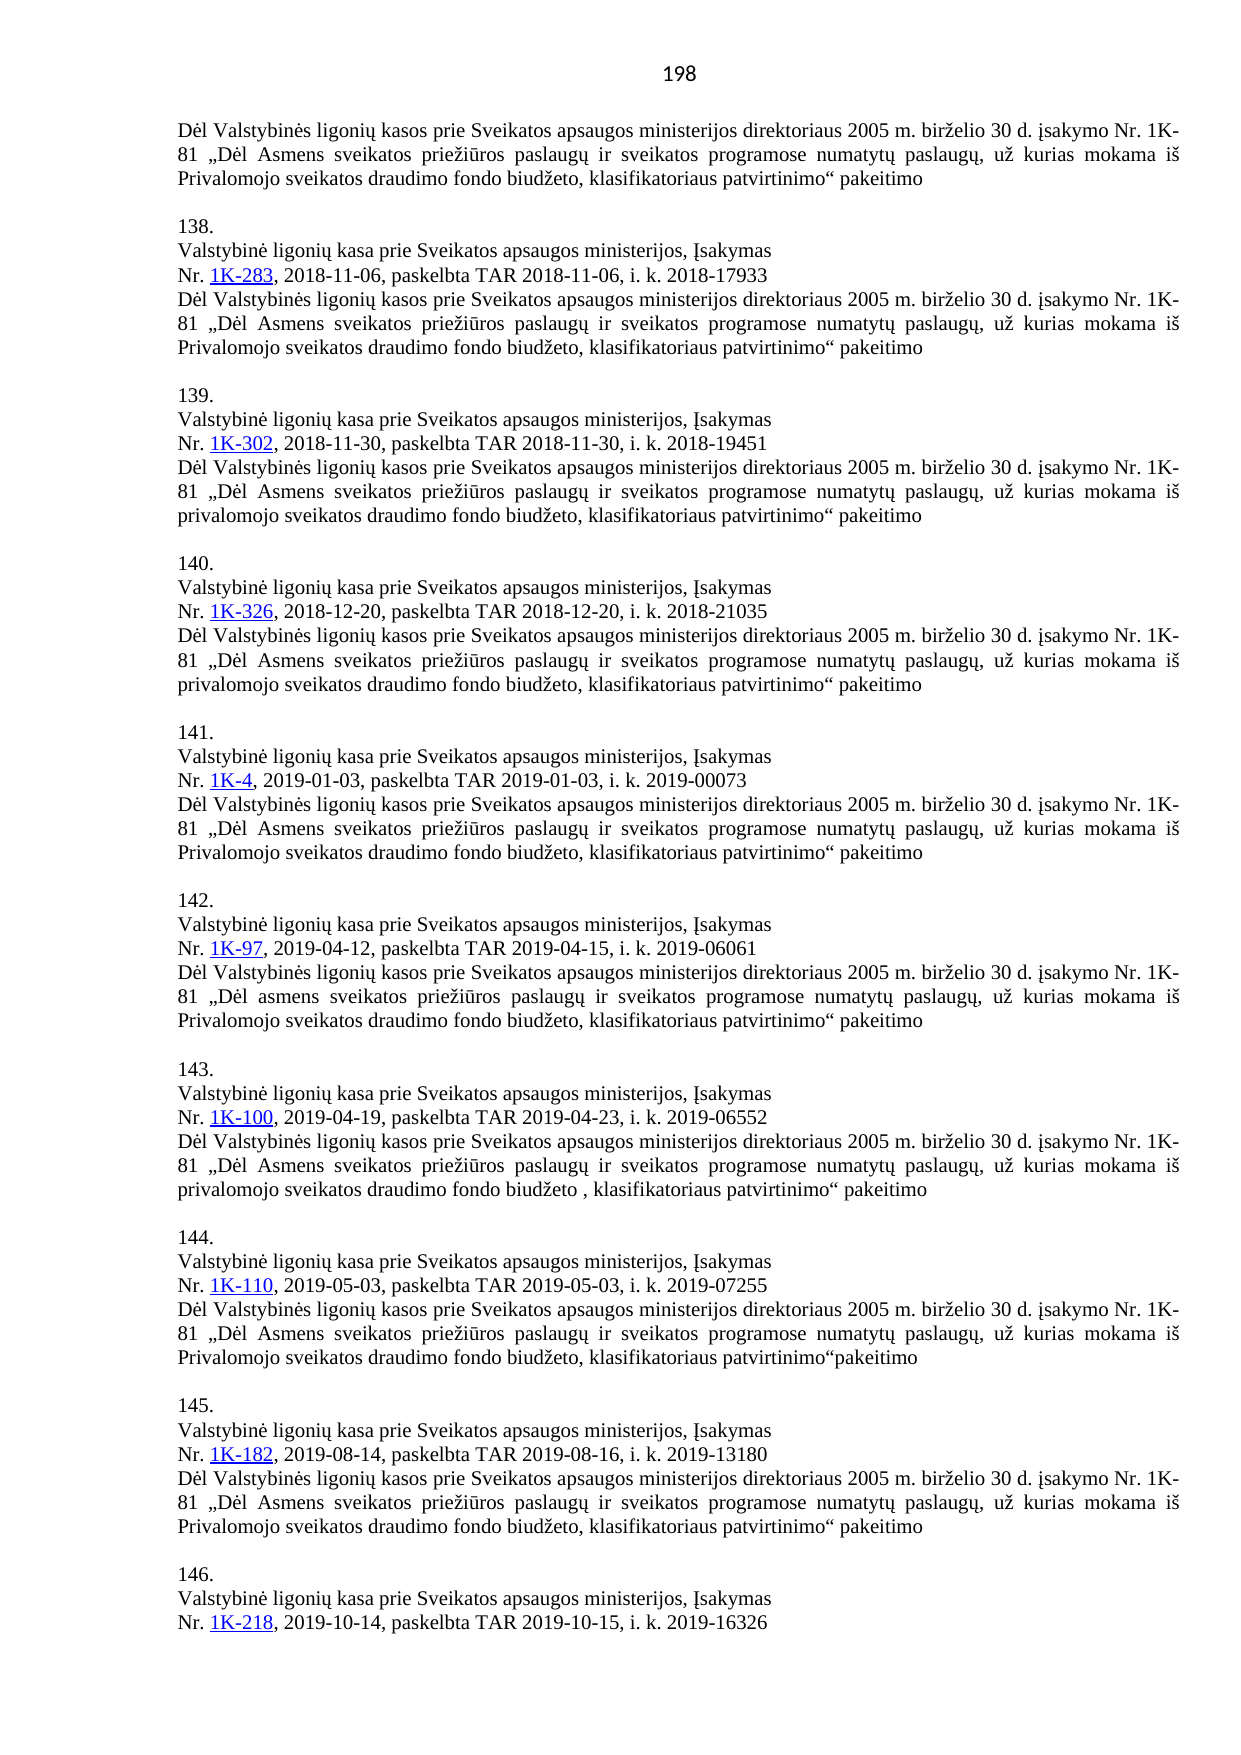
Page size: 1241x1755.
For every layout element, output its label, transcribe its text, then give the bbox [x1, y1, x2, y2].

text Dėl Valstybinės ligonių kasos prie Sveikatos apsaugos ministerijos direktoriaus 2005 m. birželio 30 d. įsakymo Nr. 1K-81 „Dėl Asmens sveikatos priežiūros paslaugų ir sveikatos programose numatytų paslaugų, už kurias mokama iš privalomojo sveikatos draudimo fondo biudžeto, klasifikatoriaus patvirtinimo“ pakeitimo [177, 455, 1181, 527]
text 142. [177, 888, 1181, 912]
text 139. [177, 383, 1181, 407]
text Nr. 1K-97, 2019-04-12, paskelbta TAR 2019-04-15, i. k. 2019-06061 [177, 936, 1181, 960]
text Nr. 1K-100, 2019-04-19, paskelbta TAR 2019-04-23, i. k. 2019-06552 [177, 1105, 1181, 1129]
text Nr. 1K-326, 2018-12-20, paskelbta TAR 2018-12-20, i. k. 2018-21035 [177, 599, 1181, 623]
text Dėl Valstybinės ligonių kasos prie Sveikatos apsaugos ministerijos direktoriaus 2005 m. birželio 30 d. įsakymo Nr. 1K-81 „Dėl Asmens sveikatos priežiūros paslaugų ir sveikatos programose numatytų paslaugų, už kurias mokama iš privalomojo sveikatos draudimo fondo biudžeto, klasifikatoriaus patvirtinimo“ pakeitimo [177, 623, 1181, 696]
text 141. [177, 720, 1181, 744]
text 144. [177, 1225, 1181, 1249]
text Dėl Valstybinės ligonių kasos prie Sveikatos apsaugos ministerijos direktoriaus 2005 m. birželio 30 d. įsakymo Nr. 1K-81 „Dėl Asmens sveikatos priežiūros paslaugų ir sveikatos programose numatytų paslaugų, už kurias mokama iš Privalomojo sveikatos draudimo fondo biudžeto, klasifikatoriaus patvirtinimo“ pakeitimo [177, 287, 1181, 359]
text Dėl Valstybinės ligonių kasos prie Sveikatos apsaugos ministerijos direktoriaus 2005 m. birželio 30 d. įsakymo Nr. 1K-81 „Dėl asmens sveikatos priežiūros paslaugų ir sveikatos programose numatytų paslaugų, už kurias mokama iš Privalomojo sveikatos draudimo fondo biudžeto, klasifikatoriaus patvirtinimo“ pakeitimo [177, 960, 1181, 1032]
text 138. [177, 214, 1181, 238]
text 140. [177, 551, 1181, 575]
text Valstybinė ligonių kasa prie Sveikatos apsaugos ministerijos, Įsakymas [177, 1249, 1181, 1273]
text Nr. 1K-110, 2019-05-03, paskelbta TAR 2019-05-03, i. k. 2019-07255 [177, 1273, 1181, 1297]
text Valstybinė ligonių kasa prie Sveikatos apsaugos ministerijos, Įsakymas [177, 575, 1181, 599]
text 143. [177, 1057, 1181, 1081]
text Dėl Valstybinės ligonių kasos prie Sveikatos apsaugos ministerijos direktoriaus 2005 m. birželio 30 d. įsakymo Nr. 1K-81 „Dėl Asmens sveikatos priežiūros paslaugų ir sveikatos programose numatytų paslaugų, už kurias mokama iš Privalomojo sveikatos draudimo fondo biudžeto, klasifikatoriaus patvirtinimo“ pakeitimo [177, 118, 1181, 190]
text Dėl Valstybinės ligonių kasos prie Sveikatos apsaugos ministerijos direktoriaus 2005 m. birželio 30 d. įsakymo Nr. 1K-81 „Dėl Asmens sveikatos priežiūros paslaugų ir sveikatos programose numatytų paslaugų, už kurias mokama iš Privalomojo sveikatos draudimo fondo biudžeto, klasifikatoriaus patvirtinimo“pakeitimo [177, 1297, 1181, 1369]
text Dėl Valstybinės ligonių kasos prie Sveikatos apsaugos ministerijos direktoriaus 2005 m. birželio 30 d. įsakymo Nr. 1K-81 „Dėl Asmens sveikatos priežiūros paslaugų ir sveikatos programose numatytų paslaugų, už kurias mokama iš Privalomojo sveikatos draudimo fondo biudžeto, klasifikatoriaus patvirtinimo“ pakeitimo [177, 1466, 1181, 1538]
text 145. [177, 1393, 1181, 1417]
text Nr. 1K-182, 2019-08-14, paskelbta TAR 2019-08-16, i. k. 2019-13180 [177, 1442, 1181, 1466]
text Nr. 1K-302, 2018-11-30, paskelbta TAR 2018-11-30, i. k. 2018-19451 [177, 431, 1181, 455]
text Nr. 1K-4, 2019-01-03, paskelbta TAR 2019-01-03, i. k. 2019-00073 [177, 768, 1181, 792]
text 146. [177, 1562, 1181, 1586]
text Valstybinė ligonių kasa prie Sveikatos apsaugos ministerijos, Įsakymas [177, 407, 1181, 431]
text Nr. 1K-218, 2019-10-14, paskelbta TAR 2019-10-15, i. k. 2019-16326 [177, 1610, 1181, 1634]
text Nr. 1K-283, 2018-11-06, paskelbta TAR 2018-11-06, i. k. 2018-17933 [177, 262, 1181, 287]
text Valstybinė ligonių kasa prie Sveikatos apsaugos ministerijos, Įsakymas [177, 912, 1181, 936]
text Dėl Valstybinės ligonių kasos prie Sveikatos apsaugos ministerijos direktoriaus 2005 m. birželio 30 d. įsakymo Nr. 1K-81 „Dėl Asmens sveikatos priežiūros paslaugų ir sveikatos programose numatytų paslaugų, už kurias mokama iš Privalomojo sveikatos draudimo fondo biudžeto, klasifikatoriaus patvirtinimo“ pakeitimo [177, 792, 1181, 864]
text Valstybinė ligonių kasa prie Sveikatos apsaugos ministerijos, Įsakymas [177, 1081, 1181, 1105]
text Valstybinė ligonių kasa prie Sveikatos apsaugos ministerijos, Įsakymas [177, 238, 1181, 262]
text Valstybinė ligonių kasa prie Sveikatos apsaugos ministerijos, Įsakymas [177, 744, 1181, 768]
text Valstybinė ligonių kasa prie Sveikatos apsaugos ministerijos, Įsakymas [177, 1586, 1181, 1610]
text Dėl Valstybinės ligonių kasos prie Sveikatos apsaugos ministerijos direktoriaus 2005 m. birželio 30 d. įsakymo Nr. 1K-81 „Dėl Asmens sveikatos priežiūros paslaugų ir sveikatos programose numatytų paslaugų, už kurias mokama iš privalomojo sveikatos draudimo fondo biudžeto , klasifikatoriaus patvirtinimo“ pakeitimo [177, 1129, 1181, 1201]
text Valstybinė ligonių kasa prie Sveikatos apsaugos ministerijos, Įsakymas [177, 1417, 1181, 1442]
